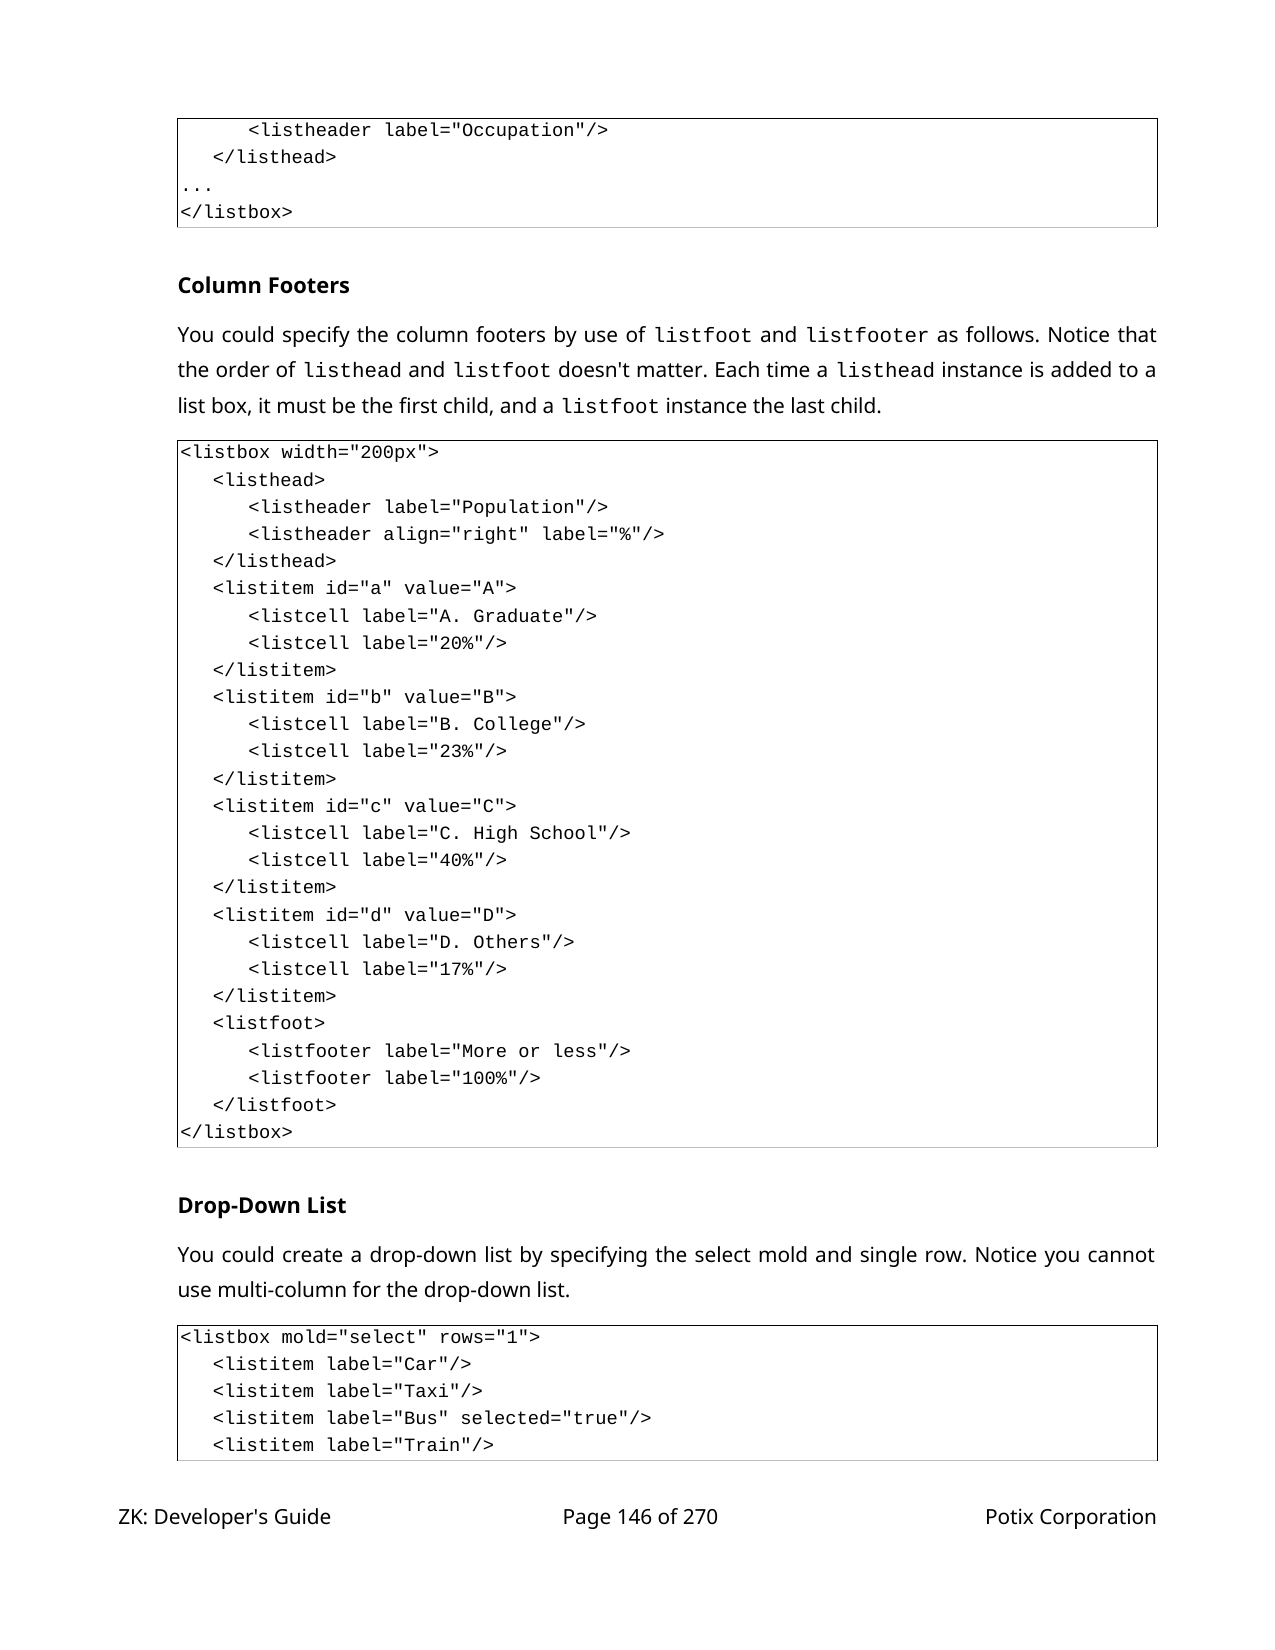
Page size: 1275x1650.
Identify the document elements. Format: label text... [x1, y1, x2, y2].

text <listbox mold="select" rows="1"> [178, 1326, 1157, 1349]
text <listitem id="a" value="A"> [178, 576, 1157, 601]
text <listcell label="B. College"/> [178, 712, 1157, 736]
text You could create a drop-down list by specifying the select mold and single row. Notice you cannot use multi-column for the drop-down list. [177, 1240, 1157, 1304]
text <listcell label="A. Graduate"/> [178, 603, 1157, 628]
text <listcell label="40%"/> [178, 848, 1157, 872]
text </listhead> [178, 145, 1157, 169]
text <listheader label="Occupation"/> [178, 119, 1157, 142]
text <listfooter label="More or less"/> [178, 1038, 1157, 1063]
text ... [178, 172, 1157, 197]
text <listbox width="200px"> [178, 441, 1157, 464]
text <listitem label="Car"/> [178, 1352, 1157, 1376]
text <listitem label="Taxi"/> [178, 1379, 1157, 1403]
text <listitem id="b" value="B"> [178, 685, 1157, 709]
text <listcell label="C. High School"/> [178, 821, 1157, 845]
text </listbox> [178, 1120, 1157, 1147]
text <listcell label="17%"/> [178, 957, 1157, 981]
subtitle Column Footers [177, 269, 1157, 299]
text <listcell label="D. Others"/> [178, 930, 1157, 954]
text <listhead> [178, 467, 1157, 492]
text </listitem> [178, 875, 1157, 899]
subtitle Drop-Down List [177, 1190, 1157, 1220]
text </listfoot> [178, 1093, 1157, 1117]
text You could specify the column footers by use of listfoot and listfooter as follows. Notice that the order of listhead and listfoot doesn't matter. Each time a listhead instance is added to a list box, it must be the first child, and a listfoot instance the last child. [177, 320, 1157, 420]
text <listfooter label="100%"/> [178, 1066, 1157, 1090]
text </listitem> [178, 658, 1157, 682]
text </listitem> [178, 984, 1157, 1008]
text <listfoot> [178, 1011, 1157, 1036]
text <listitem id="c" value="C"> [178, 794, 1157, 818]
text </listitem> [178, 767, 1157, 791]
text <listcell label="23%"/> [178, 739, 1157, 764]
text </listbox> [178, 200, 1157, 227]
text <listcell label="20%"/> [178, 631, 1157, 655]
text </listhead> [178, 549, 1157, 573]
text <listitem label="Bus" selected="true"/> [178, 1406, 1157, 1430]
text <listitem label="Train"/> [178, 1433, 1157, 1460]
text <listitem id="d" value="D"> [178, 902, 1157, 927]
text <listheader align="right" label="%"/> [178, 522, 1157, 546]
text <listheader label="Population"/> [178, 495, 1157, 519]
